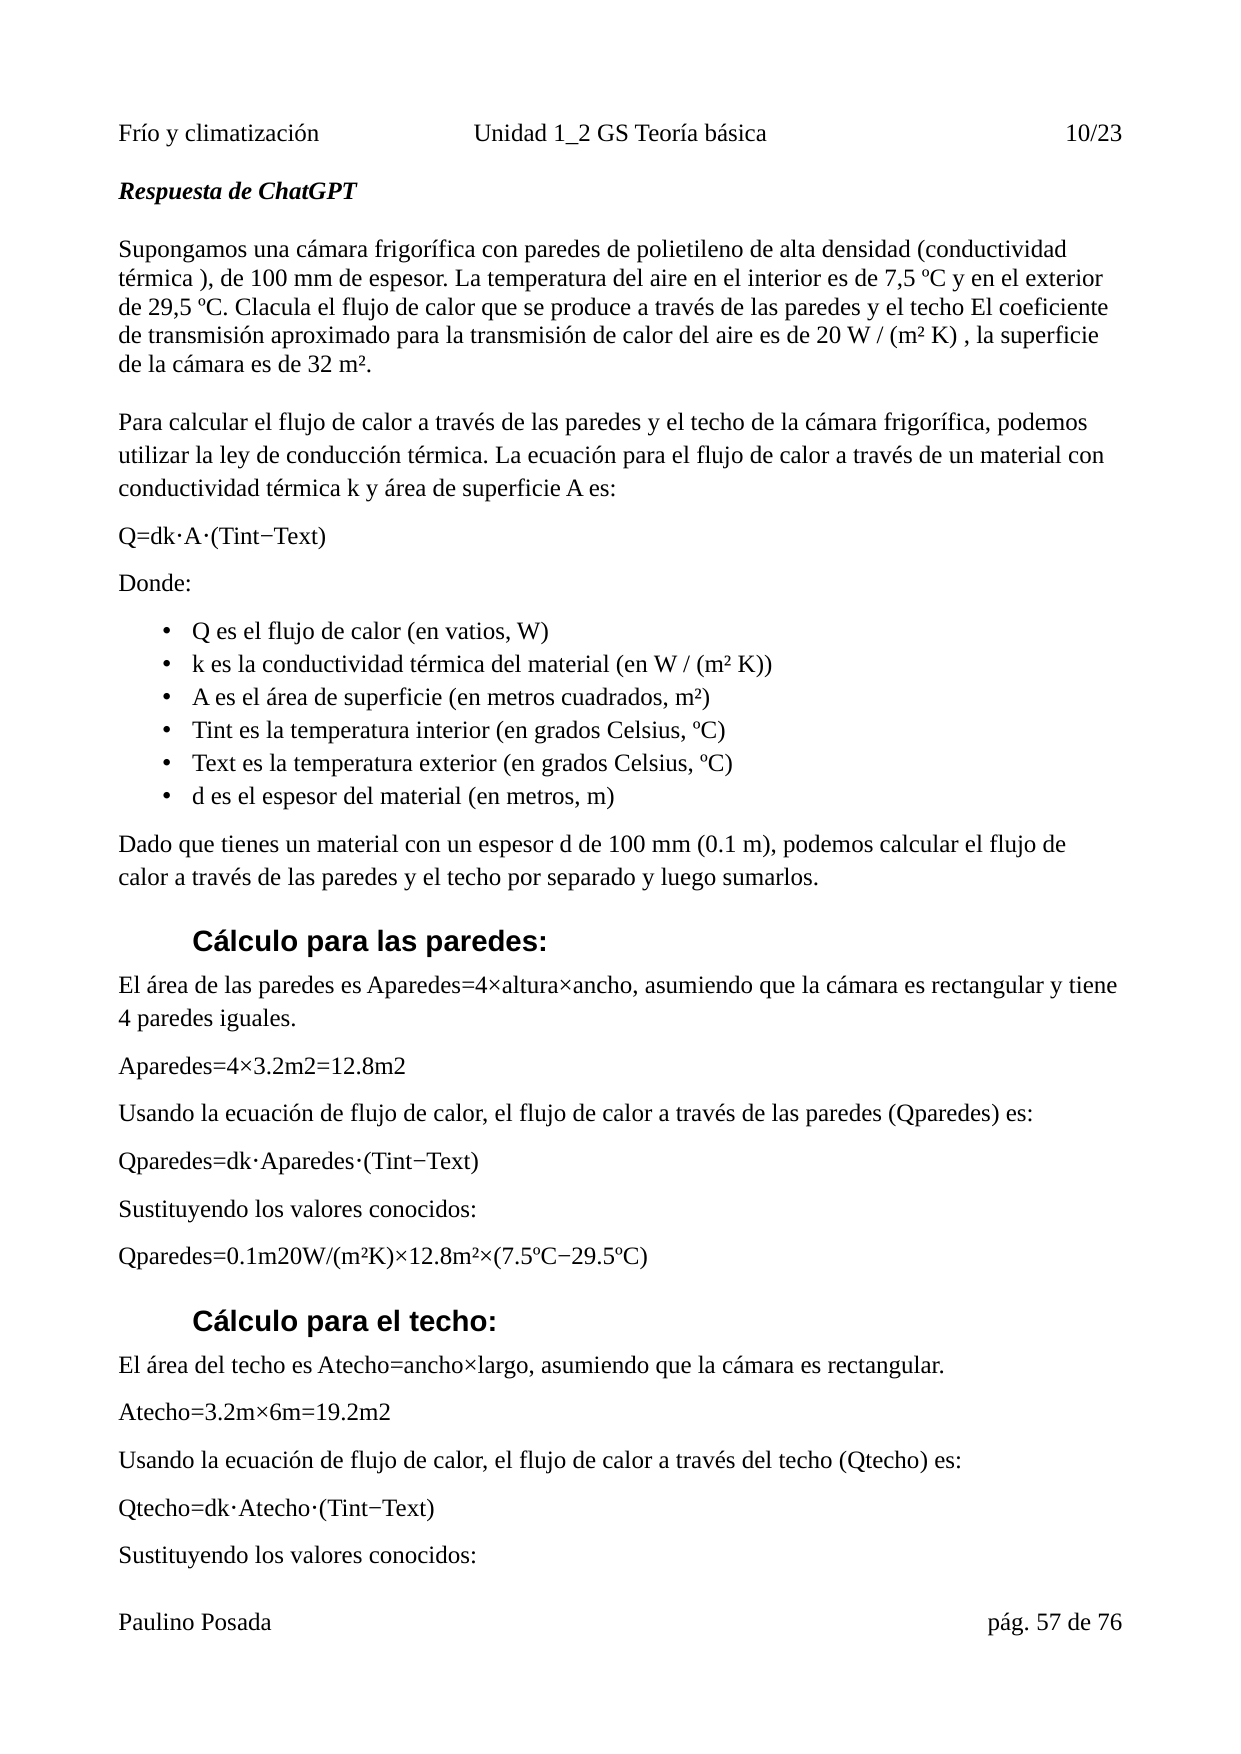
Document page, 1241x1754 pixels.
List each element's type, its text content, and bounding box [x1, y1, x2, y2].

text Supongamos una cámara frigorífica con paredes de polietileno de alta densidad (conductividad térmica ), de 100 mm de espesor. La temperatura del aire en el interior es de 7,5 ºC y en el exterior de 29,5 ºC. Clacula el flujo de calor que se produce a través de las paredes y el techo El coeficiente de transmisión aproximado para la transmisión de calor del aire es de 20 W / (m² K) , la superficie de la cámara es de 32 m². [118, 234, 1122, 378]
subtitle Cálculo para el techo: [118, 1303, 1122, 1337]
text Aparedes​=4×3.2m2=12.8m2 [118, 1051, 1122, 1080]
text Q=dk⋅A⋅(Tint​−Text​)​ [118, 521, 1122, 550]
text Sustituyendo los valores conocidos: [118, 1540, 1122, 1569]
list Text​ es la temperatura exterior (en grados Celsius, ºC) [162, 748, 1122, 777]
list d es el espesor del material (en metros, m) [162, 781, 1122, 810]
text El área del techo es Atecho​=ancho×largo, asumiendo que la cámara es rectangular. [118, 1350, 1122, 1378]
text Donde: [118, 568, 1122, 597]
subtitle Cálculo para las paredes: [118, 924, 1122, 958]
list Tint​ es la temperatura interior (en grados Celsius, ºC) [162, 715, 1122, 744]
list k es la conductividad térmica del material (en W / (m² K)) [162, 649, 1122, 678]
text El área de las paredes es Aparedes​=4×altura×ancho, asumiendo que la cámara es rectangular y tiene 4 paredes iguales. [118, 970, 1122, 1032]
text Dado que tienes un material con un espesor d de 100 mm (0.1 m), podemos calcular el flujo de calor a través de las paredes y el techo por separado y luego sumarlos. [118, 829, 1122, 891]
text Usando la ecuación de flujo de calor, el flujo de calor a través de las paredes (Qparedes​) es: [118, 1098, 1122, 1127]
text Usando la ecuación de flujo de calor, el flujo de calor a través del techo (Qtecho​) es: [118, 1445, 1122, 1474]
text Respuesta de ChatGPT [118, 176, 1122, 205]
text Qparedes​=0.1m20W/(m²K)×12.8m²×(7.5ºC−29.5ºC)​ [118, 1241, 1122, 1270]
list Q es el flujo de calor (en vatios, W) [162, 616, 1122, 645]
text Qparedes​=dk⋅Aparedes​⋅(Tint​−Text​)​ [118, 1146, 1122, 1175]
text Para calcular el flujo de calor a través de las paredes y el techo de la cámara frigorífica, podemos utilizar la ley de conducción térmica. La ecuación para el flujo de calor a través de un material con conductividad térmica k y área de superficie A es: [118, 407, 1122, 502]
text Qtecho​=dk⋅Atecho​⋅(Tint​−Text​)​ [118, 1493, 1122, 1521]
text Atecho​=3.2m×6m=19.2m2 [118, 1397, 1122, 1426]
list A es el área de superficie (en metros cuadrados, m²) [162, 682, 1122, 711]
text Sustituyendo los valores conocidos: [118, 1194, 1122, 1222]
